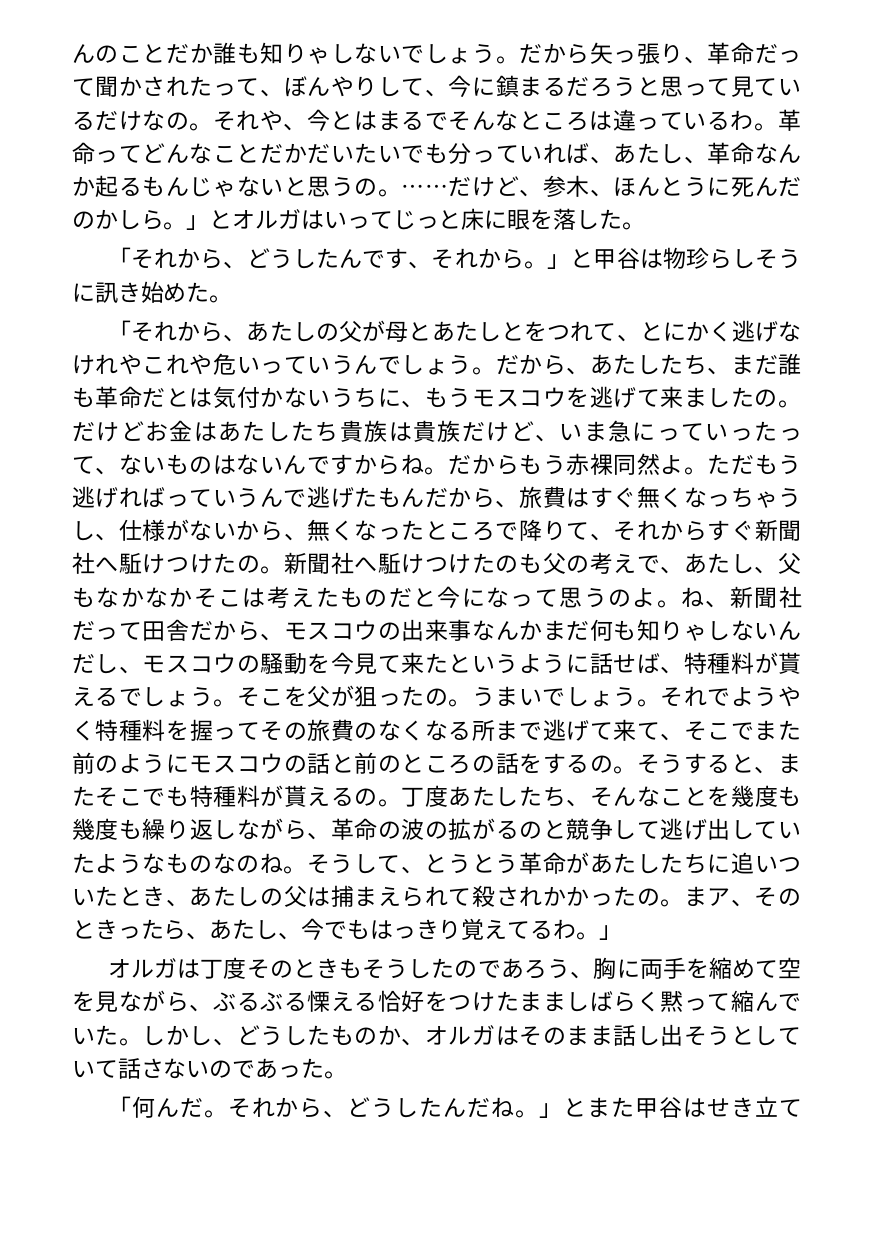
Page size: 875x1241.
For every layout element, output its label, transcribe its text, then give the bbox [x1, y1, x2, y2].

text 「何んだ。それから、どうしたんだね。」とまた甲谷はせき立て [72, 1090, 802, 1123]
text 「それから、あたしの父が母とあたしとをつれて、とにかく逃げなけれやこれや危いっていうんでしょう。だから、あたしたち、まだ誰も革命だとは気付かないうちに、もうモスコウを逃げて来ましたの。だけどお金はあたしたち貴族は貴族だけど、いま急にっていったって、ないものはないんですからね。だからもう赤裸同然よ。ただもう逃げればっていうんで逃げたもんだから、旅費はすぐ無くなっちゃうし、仕様がないから、無くなったところで降りて、それからすぐ新聞社へ駈けつけたの。新聞社へ駈けつけたのも父の考えで、あたし、父もなかなかそこは考えたものだと今になって思うのよ。ね、新聞社だって田舎だから、モスコウの出来事なんかまだ何も知りゃしないんだし、モスコウの騒動を今見て来たというように話せば、特種料が貰えるでしょう。そこを父が狙ったの。うまいでしょう。それでようやく特種料を握ってその旅費のなくなる所まで逃げて来て、そこでまた前のようにモスコウの話と前のところの話をするの。そうすると、またそこでも特種料が貰えるの。丁度あたしたち、そんなことを幾度も幾度も繰り返しながら、革命の波の拡がるのと競争して逃げ出していたようなものなのね。そうして、とうとう革命があたしたちに追いついたとき、あたしの父は捕まえられて殺されかかったの。まア、そのときったら、あたし、今でもはっきり覚えてるわ。」 [72, 314, 802, 945]
text 「それから、どうしたんです、それから。」と甲谷は物珍らしそうに訊き始めた。 [72, 241, 802, 308]
text オルガは丁度そのときもそうしたのであろう、胸に両手を縮めて空を見ながら、ぶるぶる慄える恰好をつけたまましばらく黙って縮んでいた。しかし、どうしたものか、オルガはそのまま話し出そうとしていて話さないのであった。 [72, 951, 802, 1084]
text んのことだか誰も知りゃしないでしょう。だから矢っ張り、革命だって聞かされたって、ぼんやりして、今に鎮まるだろうと思って見ているだけなの。それや、今とはまるでそんなところは違っているわ。革命ってどんなことだかだいたいでも分っていれば、あたし、革命なんか起るもんじゃないと思うの。……だけど、参木、ほんとうに死んだのかしら。」とオルガはいってじっと床に眼を落した。 [72, 36, 802, 235]
